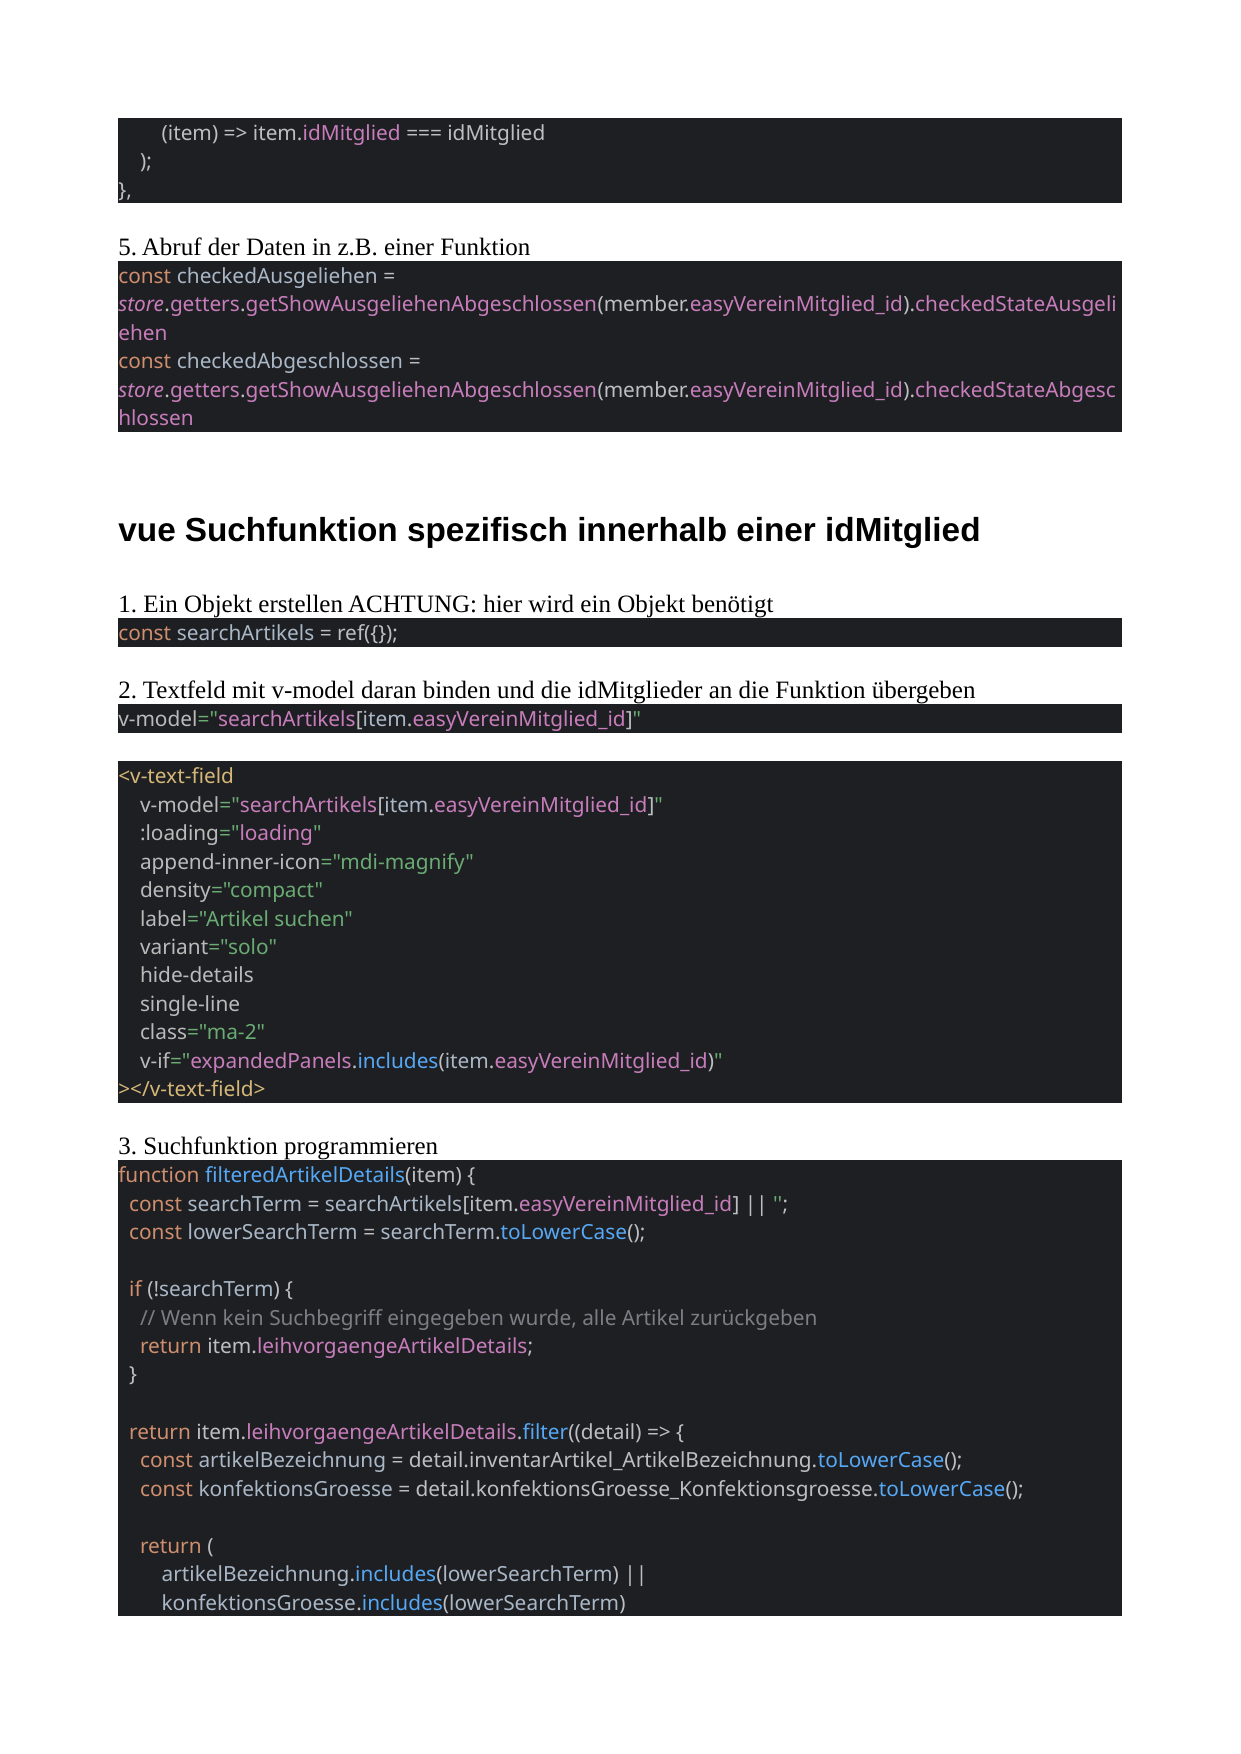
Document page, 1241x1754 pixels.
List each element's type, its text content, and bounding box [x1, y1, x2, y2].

text 2. Textfeld mit v-model daran binden und die idMitglieder an die Funktion übergeben [118, 676, 1122, 704]
text const searchArtikels = ref({}); [118, 618, 1122, 647]
text 3. Suchfunktion programmieren [118, 1131, 1122, 1160]
text const checkedAusgeliehen = store.getters.getShowAusgeliehenAbgeschlossen(member.easyVereinMitglied_id).checkedStateAusgeliehen const checkedAbgeschlossen = store.getters.getShowAusgeliehenAbgeschlossen(member.easyVereinMitglied_id).checkedStateAbgeschlossen [118, 261, 1122, 432]
text v-model="searchArtikels[item.easyVereinMitglied_id]" [118, 704, 1122, 733]
subtitle vue Suchfunktion spezifisch innerhalb einer idMitglied [118, 510, 1122, 548]
text <v-text-field v-model="searchArtikels[item.easyVereinMitglied_id]" :loading="loading" append-inner-icon="mdi-magnify" density="compact" label="Artikel suchen" variant="solo" hide-details single-line class="ma-2" v-if="expandedPanels.includes(item.easyVereinMitglied_id)" ></v-text-field> [118, 761, 1122, 1103]
text function filteredArtikelDetails(item) { const searchTerm = searchArtikels[item.easyVereinMitglied_id] || ''; const lowerSearchTerm = searchTerm.toLowerCase(); if (!searchTerm) { // Wenn kein Suchbegriff eingegeben wurde, alle Artikel zurückgeben return item.leihvorgaengeArtikelDetails; } return item.leihvorgaengeArtikelDetails.filter((detail) => { const artikelBezeichnung = detail.inventarArtikel_ArtikelBezeichnung.toLowerCase(); const konfektionsGroesse = detail.konfektionsGroesse_Konfektionsgroesse.toLowerCase(); return ( artikelBezeichnung.includes(lowerSearchTerm) || konfektionsGroesse.includes(lowerSearchTerm) [118, 1160, 1122, 1616]
text 1. Ein Objekt erstellen ACHTUNG: hier wird ein Objekt benötigt [118, 589, 1122, 618]
text (item) => item.idMitglied === idMitglied ); }, [118, 118, 1122, 203]
text 5. Abruf der Daten in z.B. einer Funktion [118, 232, 1122, 261]
